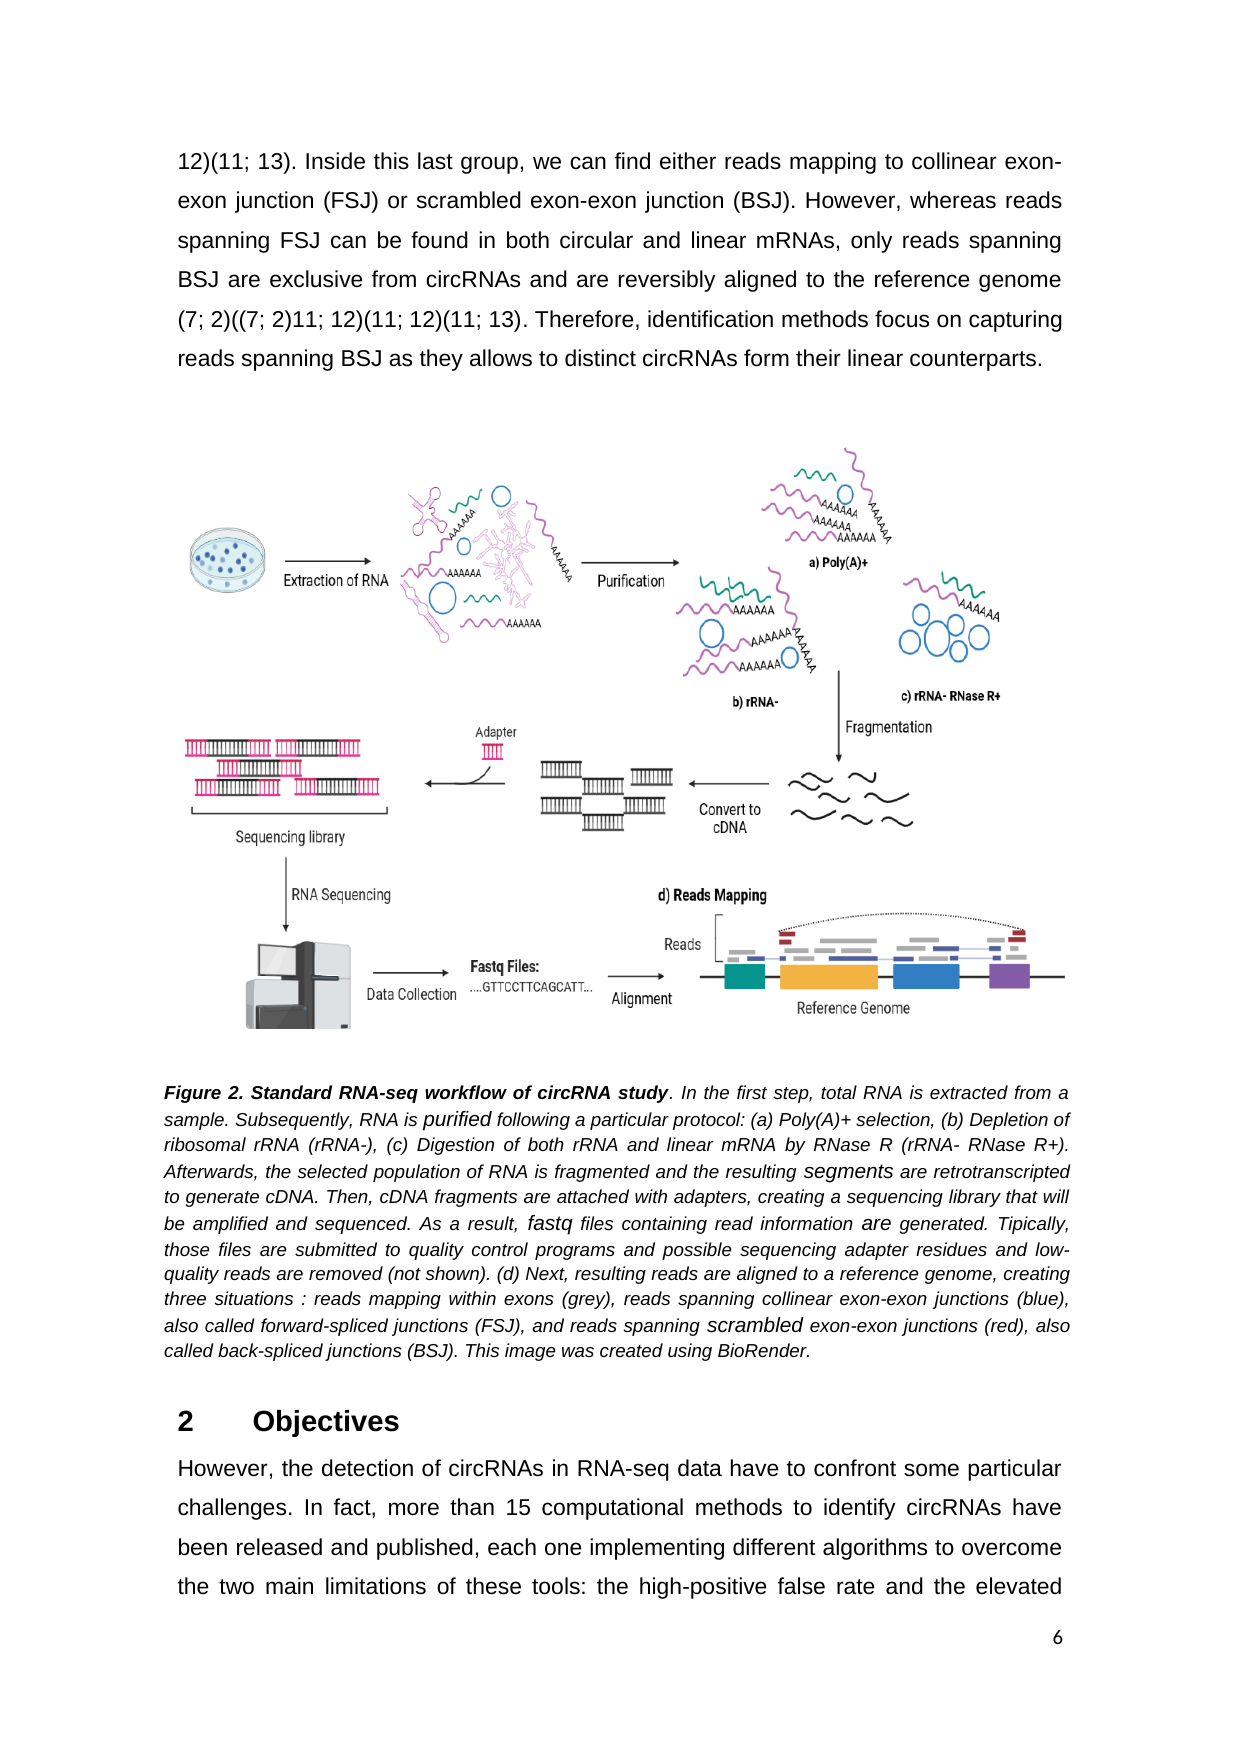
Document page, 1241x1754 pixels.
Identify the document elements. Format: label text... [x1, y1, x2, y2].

text However, the detection of circRNAs in RNA-seq data have to confront some particular challenges. In fact, more than 15 computational methods to identify circRNAs have been released and published, each one implementing different algorithms to overcome the two main limitations of these tools: the high-positive false rate and the elevated [177, 1455, 1063, 1599]
text Figure 2. Standard RNA-seq workflow of circRNA study. In the first step, total RNA is extracted from a sample. Subsequently, RNA is purified following a particular protocol: (a) Poly(A)+ selection, (b) Depletion of ribosomal rRNA (rRNA-), (c) Digestion of both rRNA and linear mRNA by RNase R (rRNA- RNase R+). Afterwards, the selected population of RNA is fragmented and the resulting segments are retrotranscripted to generate cDNA. Then, cDNA fragments are attached with adapters, creating a sequencing library that will be amplified and sequenced. As a result, fastq files containing read information are generated. Tipically, those files are submitted to quality control programs and possible sequencing adapter residues and low-quality reads are removed (not shown). (d) Next, resulting reads are aligned to a reference genome, creating three situations : reads mapping within exons (grey), reads spanning collinear exon-exon junctions (blue), also called forward-spliced junctions (FSJ), and reads spanning scrambled exon-exon junctions (red), also called back-spliced junctions (BSJ). This image was created using BioRender. [164, 1081, 1070, 1362]
subtitle Objectives [164, 1362, 1070, 1437]
subtitle [164, 405, 1070, 437]
text 12)(11; 13). Inside this last group, we can find either reads mapping to collinear exon-exon junction (FSJ) or scrambled exon-exon junction (BSJ). However, whereas reads spanning FSJ can be found in both circular and linear mRNAs, only reads spanning BSJ are exclusive from circRNAs and are reversibly aligned to the reference genome (7; 2)((7; 2)11; 12)(11; 12)(11; 13). Therefore, identification methods focus on capturing reads spanning BSJ as they allows to distinct circRNAs form their linear counterparts. [177, 148, 1063, 371]
picture [163, 437, 1071, 1029]
subtitle [164, 1029, 1070, 1081]
